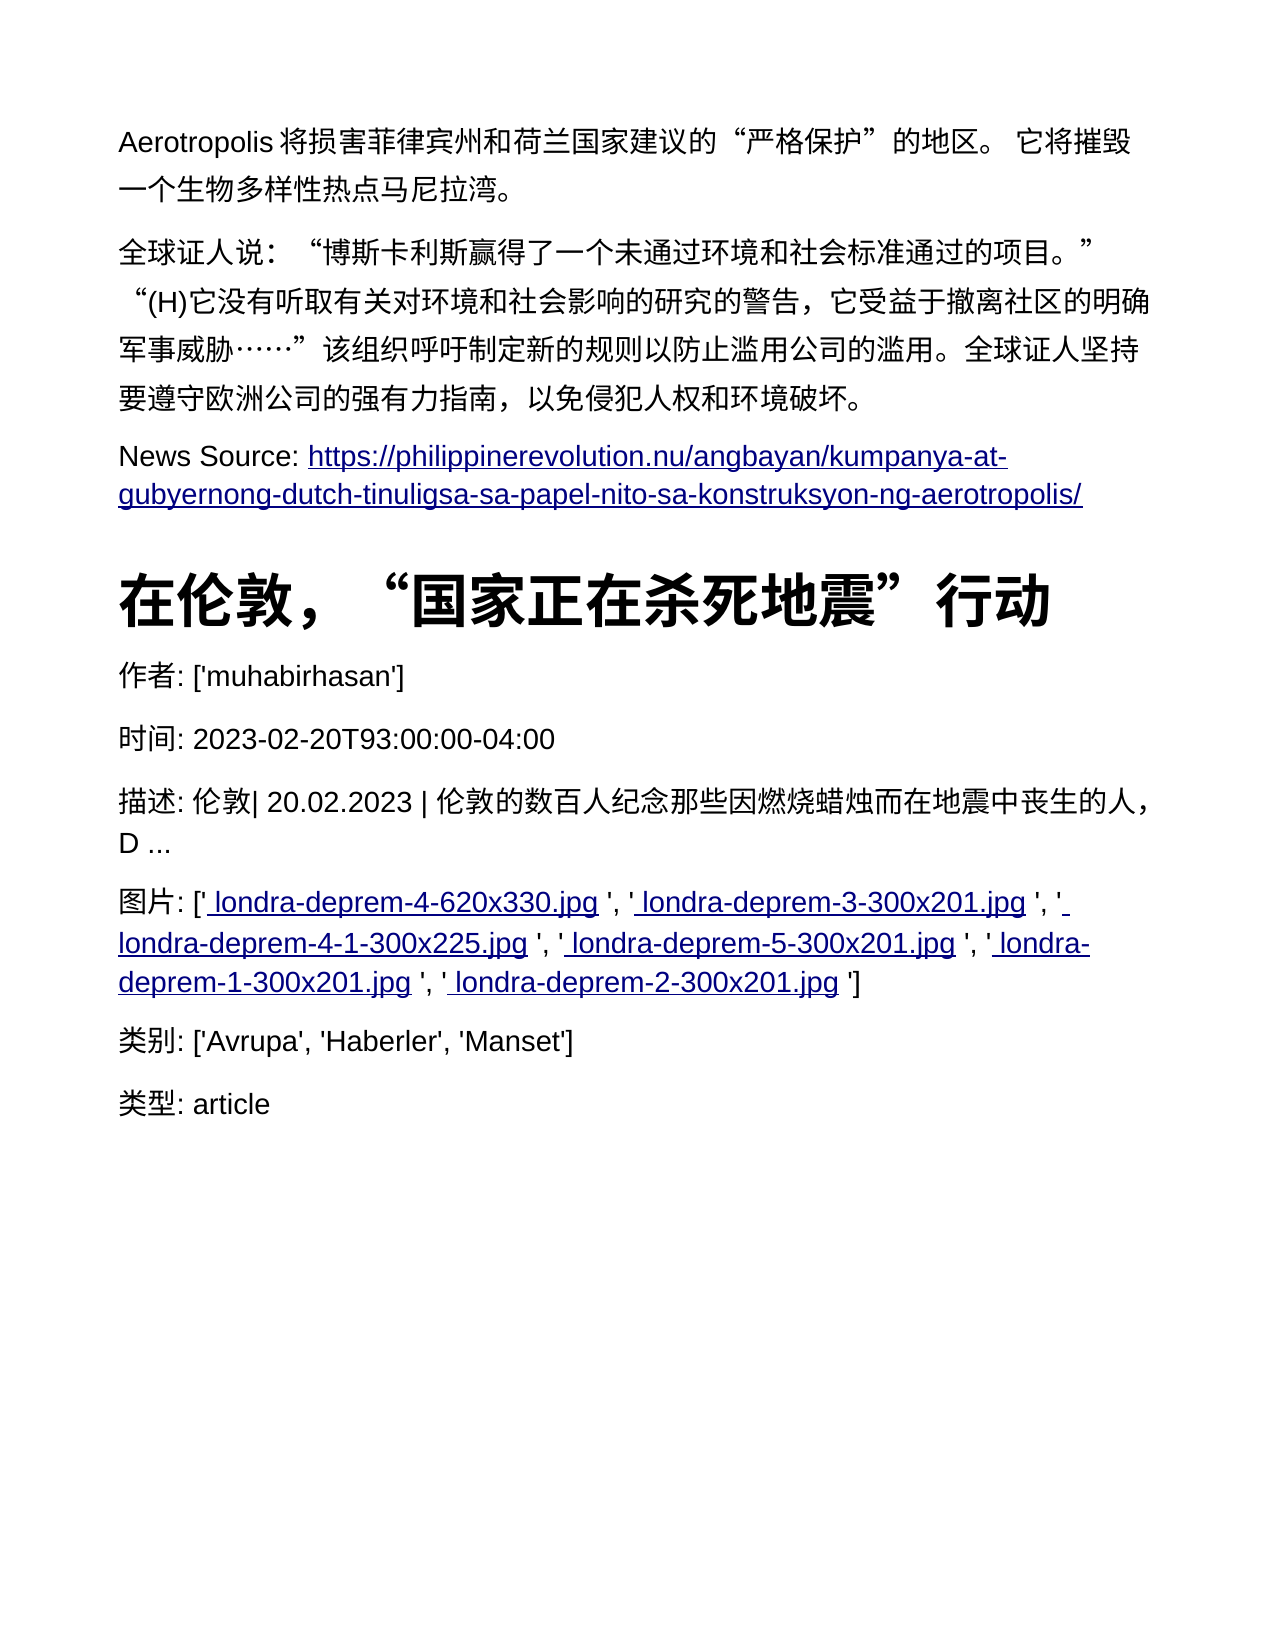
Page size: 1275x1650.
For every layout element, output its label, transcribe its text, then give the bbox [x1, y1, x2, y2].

text Aerotropolis将损害菲律宾州和荷兰国家建议的“严格保护”的地区。 它将摧毁一个生物多样性热点马尼拉湾。 [118, 118, 1157, 209]
text 作者: ['muhabirhasan'] [118, 652, 1157, 694]
text 类别: ['Avrupa', 'Haberler', 'Manset'] [118, 1018, 1157, 1060]
subtitle 在伦敦，“国家正在杀死地震”行动 [118, 555, 1157, 640]
text 图片: [' londra-deprem-4-620x330.jpg ', ' londra-deprem-3-300x201.jpg ', ' londra-deprem-4-1-300x225.jpg ', ' londra-deprem-5-300x201.jpg ', ' londra-deprem-1-300x201.jpg ', ' londra-deprem-2-300x201.jpg '] [118, 879, 1157, 998]
text 描述: 伦敦| 20.02.2023 | 伦敦的数百人纪念那些因燃烧蜡烛而在地震中丧生的人，D ... [118, 778, 1157, 859]
text 类型: article [118, 1081, 1157, 1123]
text News Source: https://philippinerevolution.nu/angbayan/kumpanya-at-gubyernong-dutch-tinuligsa-sa-papel-nito-sa-konstruksyon-ng-aerotropolis/ [118, 438, 1157, 511]
text 时间: 2023-02-20T93:00:00-04:00 [118, 715, 1157, 758]
text 全球证人说：“博斯卡利斯赢得了一个未通过环境和社会标准通过的项目。” “(H)它没有听取有关对环境和社会影响的研究的警告，它受益于撤离社区的明确军事威胁……”该组织呼吁制定新的规则以防止滥用公司的滥用。全球证人坚持要遵守欧洲公司的强有力指南，以免侵犯人权和环境破坏。 [118, 230, 1157, 418]
